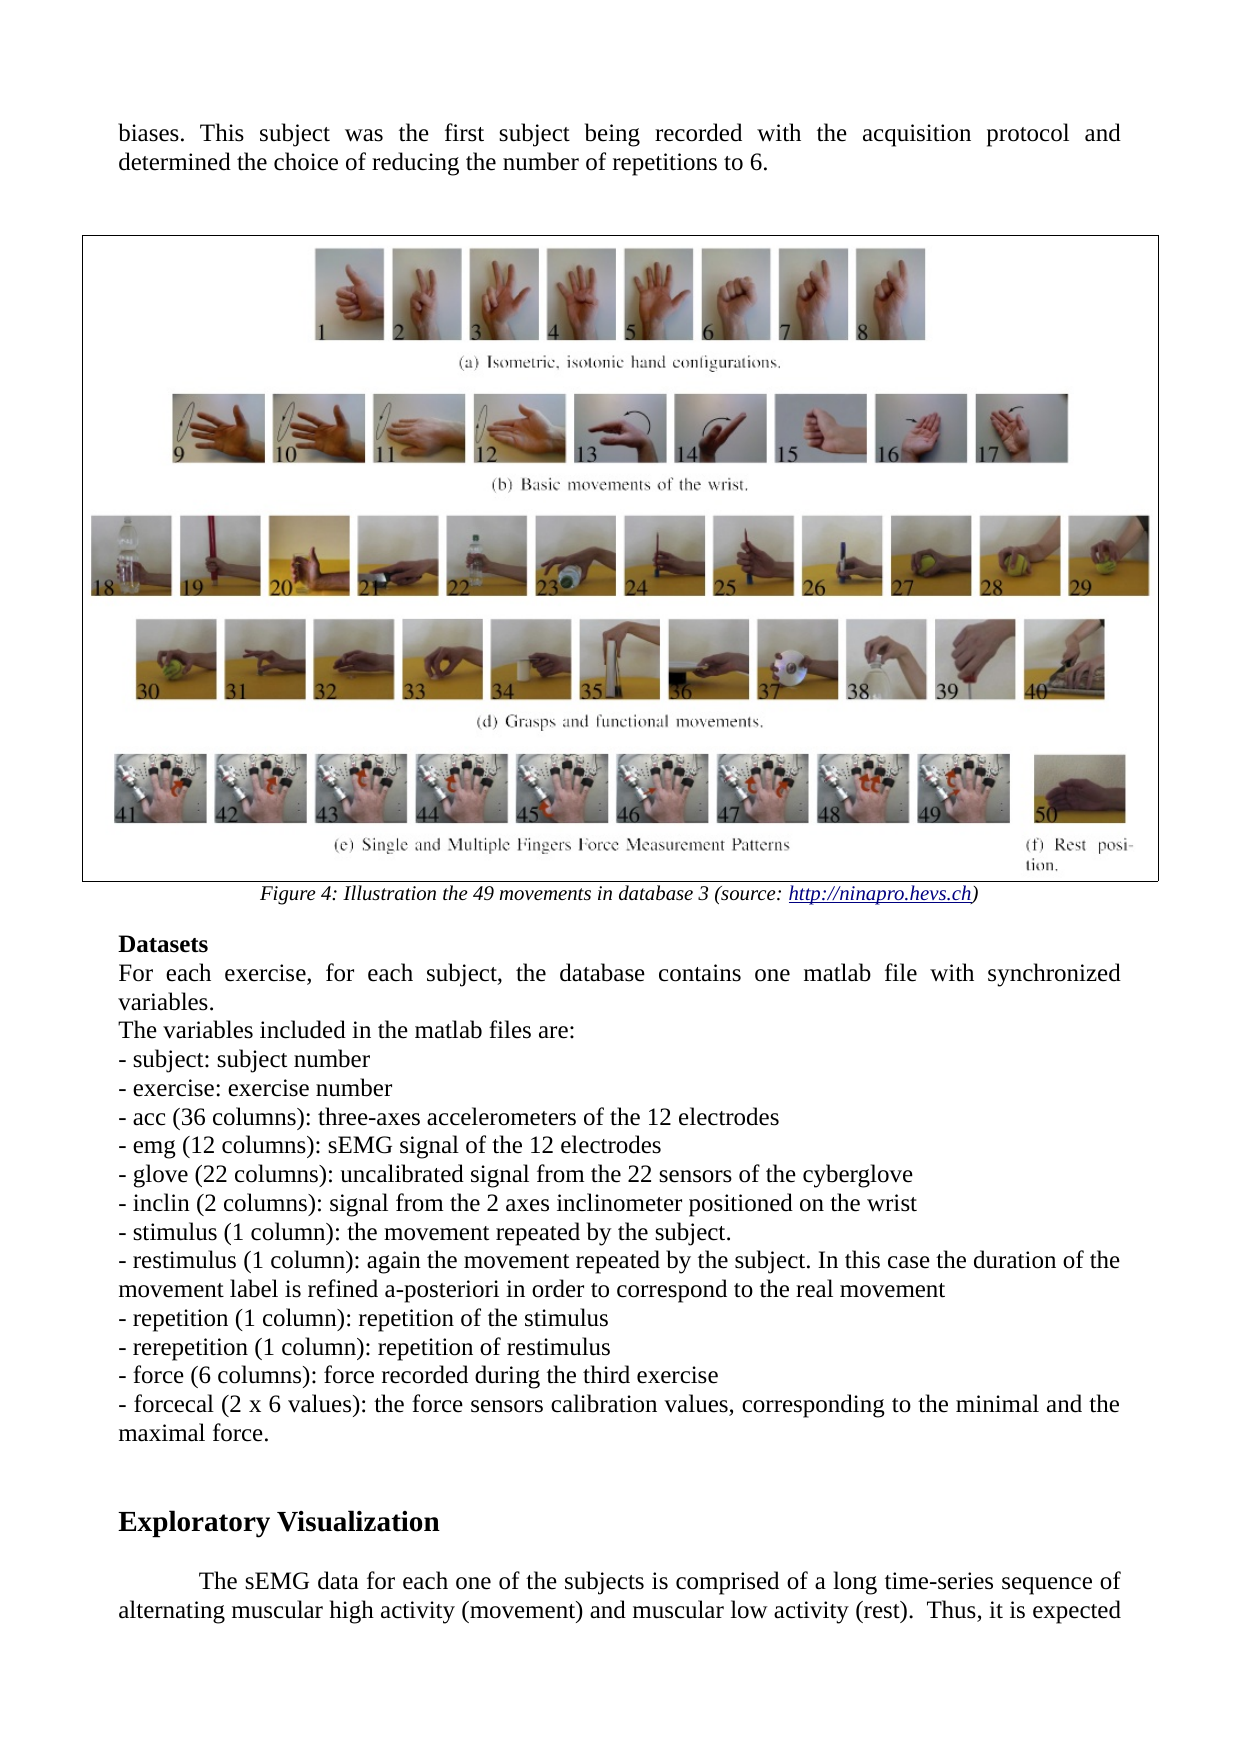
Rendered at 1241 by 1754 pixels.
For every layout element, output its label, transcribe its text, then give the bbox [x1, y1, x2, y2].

text For each exercise, for each subject, the database contains one matlab file with synchronized variables. [118, 958, 1122, 1015]
text The sEMG data for each one of the subjects is comprised of a long time-series sequence of alternating muscular high activity (movement) and muscular low activity (rest). Thus, it is expected [118, 1566, 1122, 1624]
text - forcecal (2 x 6 values): the force sensors calibration values, corresponding to the minimal and the maximal force. [118, 1389, 1122, 1447]
text - rerepetition (1 column): repetition of restimulus [118, 1332, 1122, 1360]
text - repetition (1 column): repetition of the stimulus [118, 1303, 1122, 1332]
text Figure 4: Illustration the 49 movements in database 3 (source: http://ninapro.hevs.ch) [118, 882, 1122, 905]
text - subject: subject number [118, 1044, 1122, 1073]
picture [85, 237, 1156, 878]
text - emg (12 columns): sEMG signal of the 12 electrodes [118, 1130, 1122, 1159]
text Exploratory Visualization [118, 1504, 1122, 1538]
text - restimulus (1 column): again the movement repeated by the subject. In this case the duration of the movement label is refined a-posteriori in order to correspond to the real movement [118, 1245, 1122, 1303]
text - stimulus (1 column): the movement repeated by the subject. [118, 1217, 1122, 1245]
text - inclin (2 columns): signal from the 2 axes inclinometer positioned on the wrist [118, 1188, 1122, 1217]
text - exercise: exercise number [118, 1073, 1122, 1102]
text The variables included in the matlab files are: [118, 1015, 1122, 1044]
text - force (6 columns): force recorded during the third exercise [118, 1360, 1122, 1389]
text - acc (36 columns): three-axes accelerometers of the 12 electrodes [118, 1102, 1122, 1130]
text biases. This subject was the first subject being recorded with the acquisition protocol and determined the choice of reducing the number of repetitions to 6. [118, 118, 1122, 176]
text - glove (22 columns): uncalibrated signal from the 22 sensors of the cyberglove [118, 1159, 1122, 1188]
text Datasets [118, 929, 1122, 958]
